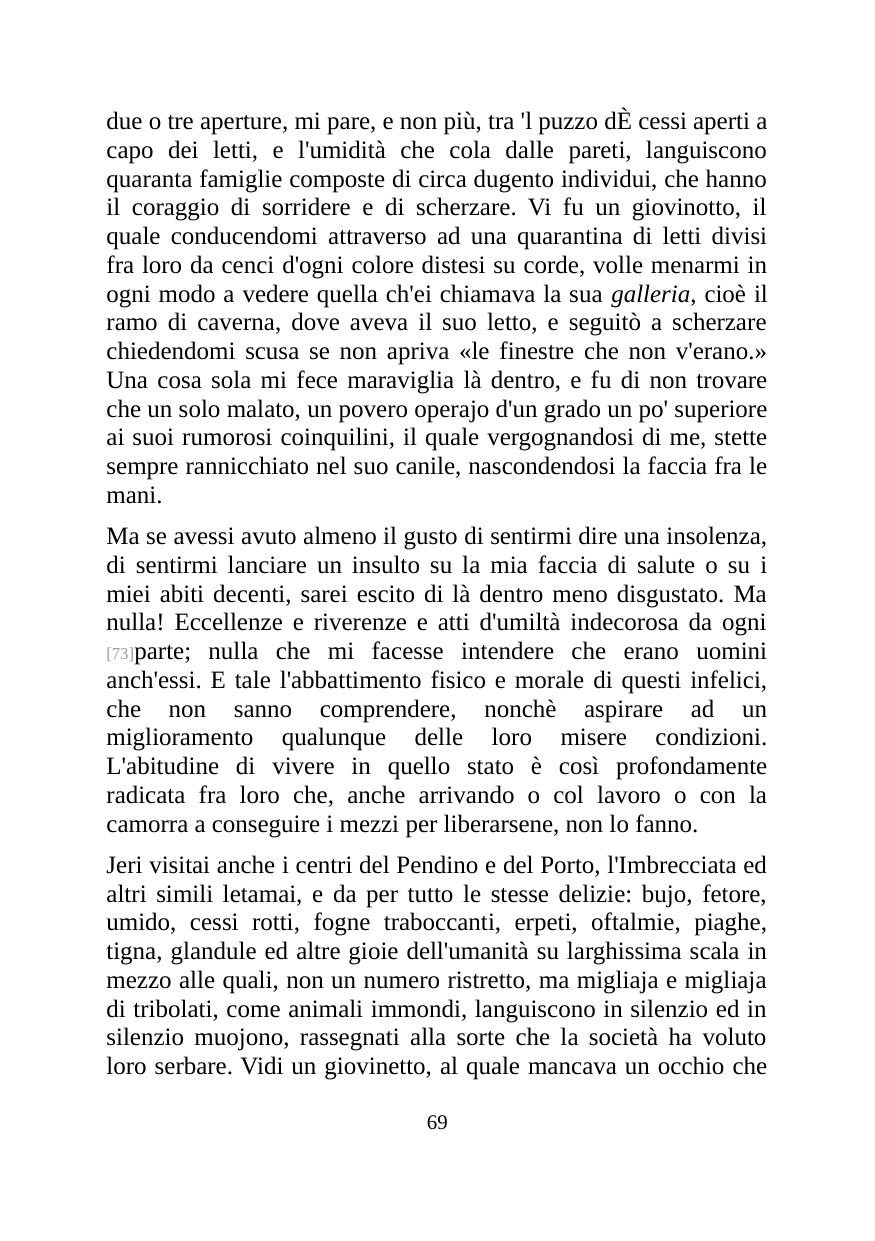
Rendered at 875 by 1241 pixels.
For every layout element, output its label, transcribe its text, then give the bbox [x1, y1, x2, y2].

text Jeri visitai anche i centri del Pendino e del Porto, l'Imbrecciata ed altri simili letamai, e da per tutto le stesse delizie: bujo, fetore, umido, cessi rotti, fogne traboccanti, erpeti, oftalmie, piaghe, tigna, glandule ed altre gioie dell'umanità su larghissima scala in mezzo alle quali, non un numero ristretto, ma migliaja e migliaja di tribolati, come animali immondi, languiscono in silenzio ed in silenzio muojono, rassegnati alla sorte che la società ha voluto loro serbare. Vidi un giovinetto, al quale mancava un occhio che [106, 850, 768, 1080]
text due o tre aperture, mi pare, e non più, tra 'l puzzo dÈ cessi aperti a capo dei letti, e l'umidità che cola dalle pareti, languiscono quaranta famiglie composte di circa dugento individui, che hanno il coraggio di sorridere e di scherzare. Vi fu un giovinotto, il quale conducendomi attraverso ad una quarantina di letti divisi fra loro da cenci d'ogni colore distesi su corde, volle menarmi in ogni modo a vedere quella ch'ei chiamava la sua galleria, cioè il ramo di caverna, dove aveva il suo letto, e seguitò a scherzare chiedendomi scusa se non apriva «le finestre che non v'erano.» Una cosa sola mi fece maraviglia là dentro, e fu di non trovare che un solo malato, un povero operajo d'un grado un po' superiore ai suoi rumorosi coinquilini, il quale vergognandosi di me, stette sempre rannicchiato nel suo canile, nascondendosi la faccia fra le mani. [106, 106, 768, 509]
text Ma se avessi avuto almeno il gusto di sentirmi dire una insolenza, di sentirmi lanciare un insulto su la mia faccia di salute o su i miei abiti decenti, sarei escito di là dentro meno disgustato. Ma nulla! Eccellenze e riverenze e atti d'umiltà indecorosa da ogni [73]parte; nulla che mi facesse intendere che erano uomini anch'essi. E tale l'abbattimento fisico e morale di questi infelici, che non sanno comprendere, nonchè aspirare ad un miglioramento qualunque delle loro misere condizioni. L'abitudine di vivere in quello stato è così profondamente radicata fra loro che, anche arrivando o col lavoro o con la camorra a conseguire i mezzi per liberarsene, non lo fanno. [106, 521, 768, 837]
